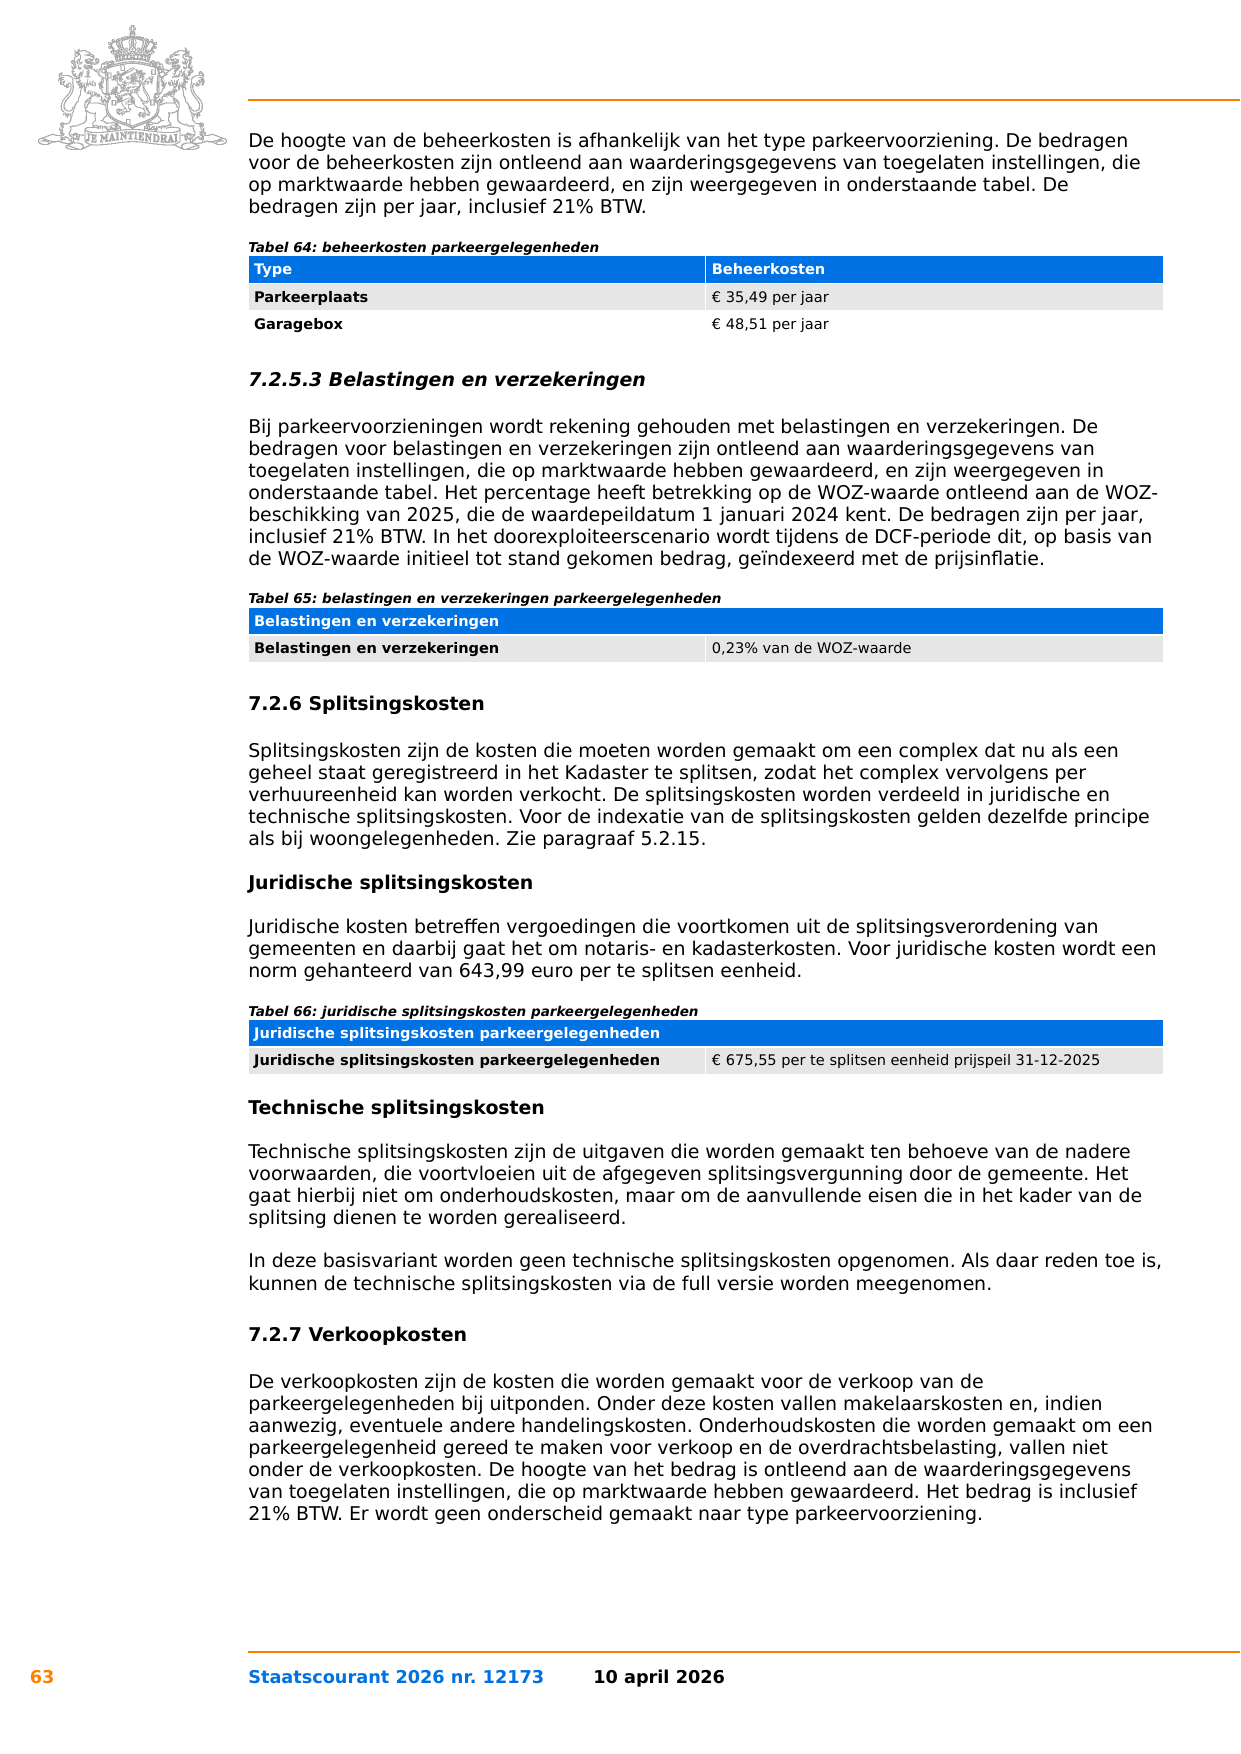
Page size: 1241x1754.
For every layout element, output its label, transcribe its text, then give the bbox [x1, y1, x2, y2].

subtitle 7.2.5.3 Belastingen en verzekeringen [248, 369, 1163, 391]
table_header Tabel 65: belastingen en verzekeringen parkeergelegenheden [248, 591, 1163, 607]
text Technische splitsingskosten zijn de uitgaven die worden gemaakt ten behoeve van de nadere voorwaarden, die voortvloeien uit de afgegeven splitsingsvergunning door de gemeente. Het gaat hierbij niet om onderhoudskosten, maar om de aanvullende eisen die in het kader van de splitsing dienen te worden gerealiseerd. [248, 1141, 1163, 1228]
table_cell € 48,51 per jaar [706, 311, 1163, 338]
text Bij parkeervoorzieningen wordt rekening gehouden met belastingen en verzekeringen. De bedragen voor belastingen en verzekeringen zijn ontleend aan waarderingsgegevens van toegelaten instellingen, die op marktwaarde hebben gewaardeerd, en zijn weergegeven in onderstaande tabel. Het percentage heeft betrekking op de WOZ-waarde ontleend aan de WOZ-beschikking van 2025, die de waardepeildatum 1 januari 2024 kent. De bedragen zijn per jaar, inclusief 21% BTW. In het doorexploiteerscenario wordt tijdens de DCF-periode dit, op basis van de WOZ-waarde initieel tot stand gekomen bedrag, geïndexeerd met de prijsinflatie. [248, 416, 1163, 569]
text Splitsingskosten zijn de kosten die moeten worden gemaakt om een complex dat nu als een geheel staat geregistreerd in het Kadaster te splitsen, zodat het complex vervolgens per verhuureenheid kan worden verkocht. De splitsingskosten worden verdeeld in juridische en technische splitsingskosten. Voor de indexatie van de splitsingskosten gelden dezelfde principe als bij woongelegenheden. Zie paragraaf 5.2.15. [248, 740, 1163, 850]
table_cell Type [249, 256, 705, 283]
subtitle 7.2.7 Verkoopkosten [248, 1324, 1163, 1346]
picture [38, 25, 227, 150]
table_cell Garagebox [249, 311, 705, 338]
table_header Tabel 66: juridische splitsingskosten parkeergelegenheden [248, 1003, 1163, 1019]
table_cell € 675,55 per te splitsen eenheid prijspeil 31-12-2025 [706, 1048, 1163, 1074]
text Juridische kosten betreffen vergoedingen die voortkomen uit de splitsingsverordening van gemeenten en daarbij gaat het om notaris- en kadasterkosten. Voor juridische kosten wordt een norm gehanteerd van 643,99 euro per te splitsen eenheid. [248, 916, 1163, 981]
table_cell Belastingen en verzekeringen [249, 636, 705, 662]
subtitle Technische splitsingskosten [248, 1097, 1163, 1119]
table_cell Parkeerplaats [249, 284, 705, 310]
table_cell € 35,49 per jaar [706, 284, 1163, 310]
text De hoogte van de beheerkosten is afhankelijk van het type parkeervoorziening. De bedragen voor de beheerkosten zijn ontleend aan waarderingsgegevens van toegelaten instellingen, die op marktwaarde hebben gewaardeerd, en zijn weergegeven in onderstaande tabel. De bedragen zijn per jaar, inclusief 21% BTW. [248, 130, 1163, 218]
table_cell Juridische splitsingskosten parkeergelegenheden [249, 1048, 705, 1074]
text In deze basisvariant worden geen technische splitsingskosten opgenomen. Als daar reden toe is, kunnen de technische splitsingskosten via de full versie worden meegenomen. [248, 1250, 1163, 1294]
table_cell Beheerkosten [706, 256, 1163, 283]
subtitle 7.2.6 Splitsingskosten [248, 693, 1163, 715]
table_cell 0,23% van de WOZ-waarde [706, 636, 1163, 662]
text De verkoopkosten zijn de kosten die worden gemaakt voor de verkoop van de parkeergelegenheden bij uitponden. Onder deze kosten vallen makelaarskosten en, indien aanwezig, eventuele andere handelingskosten. Onderhoudskosten die worden gemaakt om een parkeergelegenheid gereed te maken voor verkoop en de overdrachtsbelasting, vallen niet onder de verkoopkosten. De hoogte van het bedrag is ontleend aan de waarderingsgegevens van toegelaten instellingen, die op marktwaarde hebben gewaardeerd. Het bedrag is inclusief 21% BTW. Er wordt geen onderscheid gemaakt naar type parkeervoorziening. [248, 1371, 1163, 1525]
subtitle Juridische splitsingskosten [248, 872, 1163, 894]
table_cell Belastingen en verzekeringen [249, 608, 1163, 634]
table_header Tabel 64: beheerkosten parkeergelegenheden [248, 240, 1163, 255]
table_cell Juridische splitsingskosten parkeergelegenheden [249, 1020, 1163, 1046]
